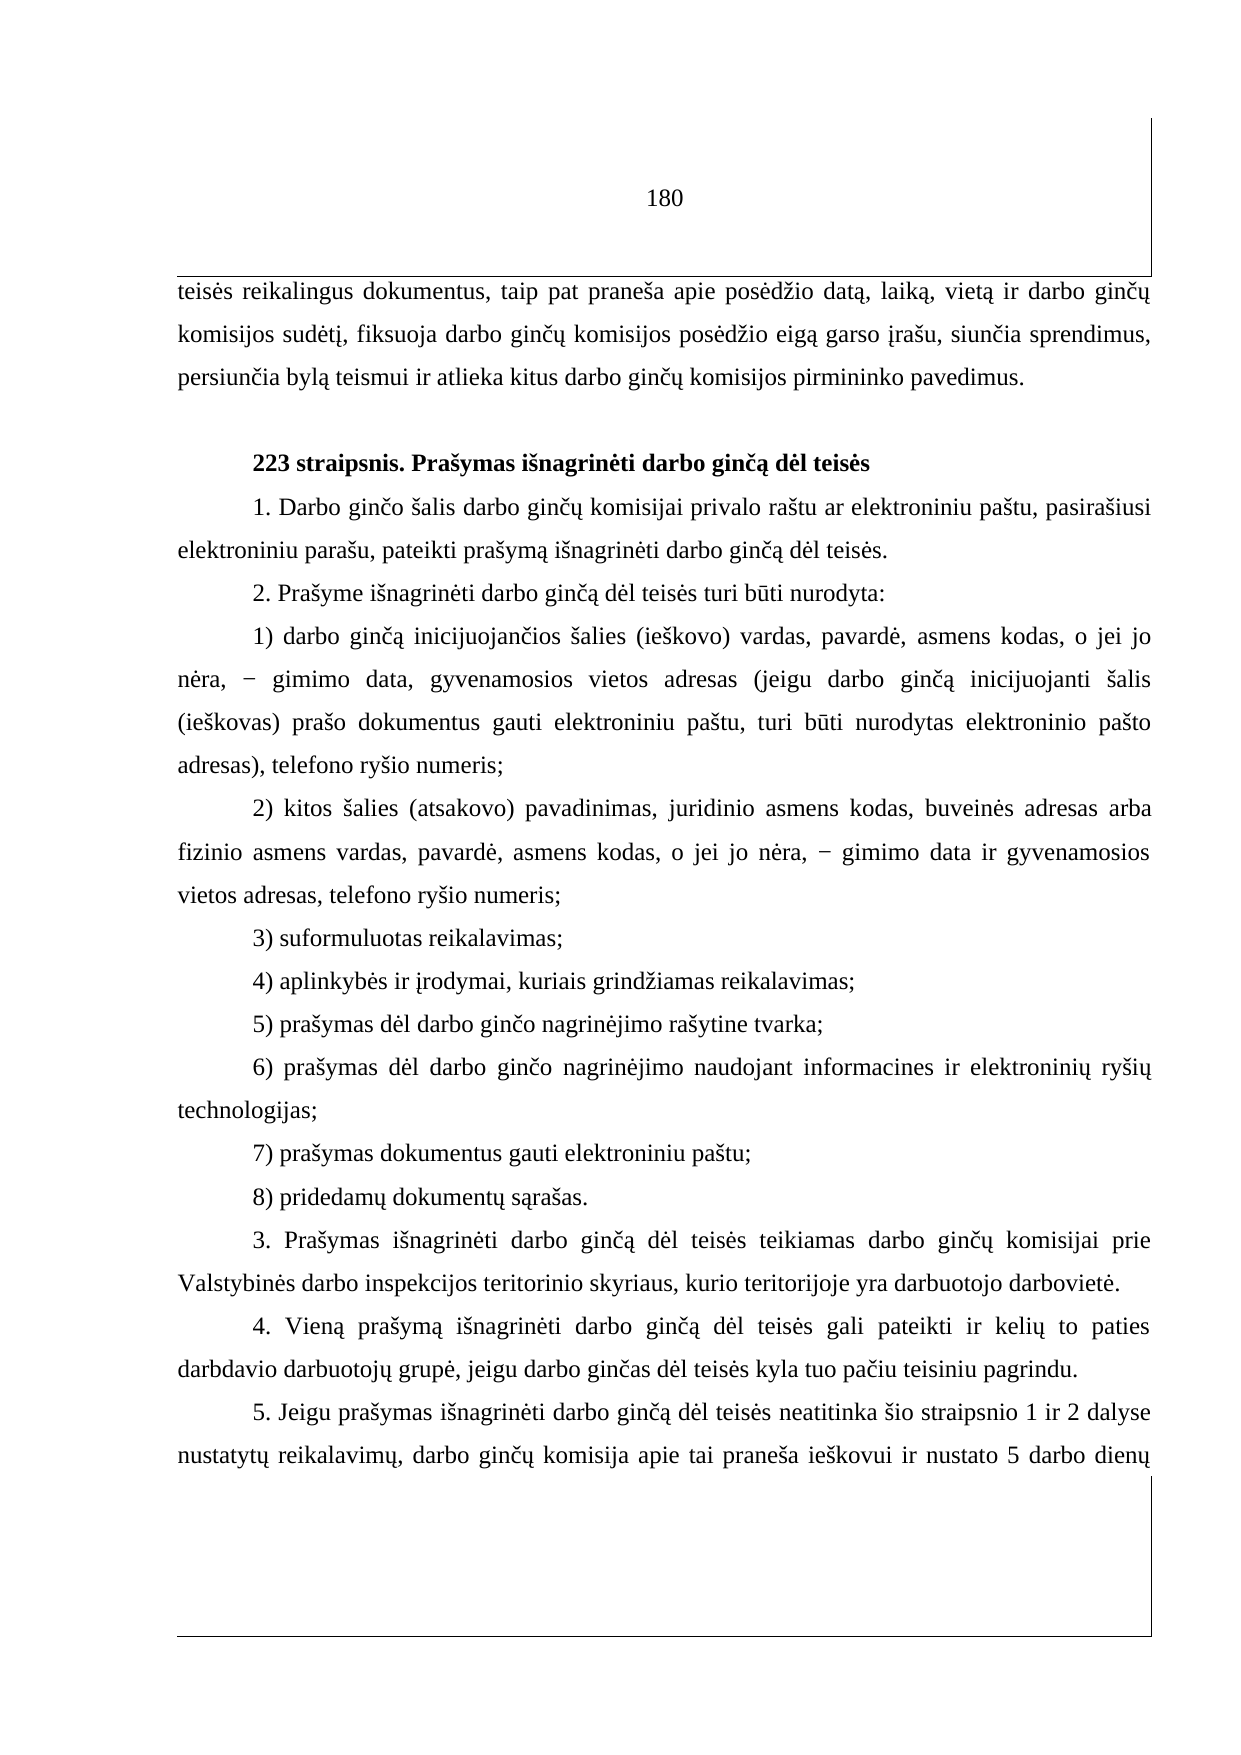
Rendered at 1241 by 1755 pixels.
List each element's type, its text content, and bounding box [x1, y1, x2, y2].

text 4. Vieną prašymą išnagrinėti darbo ginčą dėl teisės gali pateikti ir kelių to paties darbdavio darbuotojų grupė, jeigu darbo ginčas dėl teisės kyla tuo pačiu teisiniu pagrindu. [177, 1311, 1152, 1383]
text 8) pridedamų dokumentų sąrašas. [177, 1182, 1152, 1210]
text 3) suformuluotas reikalavimas; [177, 923, 1152, 952]
text 2. Prašyme išnagrinėti darbo ginčą dėl teisės turi būti nurodyta: [177, 578, 1152, 607]
text 7) prašymas dokumentus gauti elektroniniu paštu; [177, 1138, 1152, 1167]
text 1) darbo ginčą inicijuojančios šalies (ieškovo) vardas, pavardė, asmens kodas, o jei jo nėra, − gimimo data, gyvenamosios vietos adresas (jeigu darbo ginčą inicijuojanti šalis (ieškovas) prašo dokumentus gauti elektroniniu paštu, turi būti nurodytas elektroninio pašto adresas), telefono ryšio numeris; [177, 621, 1152, 779]
text 3. Prašymas išnagrinėti darbo ginčą dėl teisės teikiamas darbo ginčų komisijai prie Valstybinės darbo inspekcijos teritorinio skyriaus, kurio teritorijoje yra darbuotojo darbovietė. [177, 1225, 1152, 1297]
text teisės reikalingus dokumentus, taip pat praneša apie posėdžio datą, laiką, vietą ir darbo ginčų komisijos sudėtį, fiksuoja darbo ginčų komisijos posėdžio eigą garso įrašu, siunčia sprendimus, persiunčia bylą teismui ir atlieka kitus darbo ginčų komisijos pirmininko pavedimus. [177, 276, 1152, 391]
subtitle 1. Darbo ginčo šalis darbo ginčų komisijai privalo raštu ar elektroniniu paštu, pasirašiusi elektroniniu parašu, pateikti prašymą išnagrinėti darbo ginčą dėl teisės. [177, 492, 1152, 563]
text 223 straipsnis. Prašymas išnagrinėti darbo ginčą dėl teisės [177, 448, 1152, 477]
text 2) kitos šalies (atsakovo) pavadinimas, juridinio asmens kodas, buveinės adresas arba fizinio asmens vardas, pavardė, asmens kodas, o jei jo nėra, − gimimo data ir gyvenamosios vietos adresas, telefono ryšio numeris; [177, 793, 1152, 908]
text 5. Jeigu prašymas išnagrinėti darbo ginčą dėl teisės neatitinka šio straipsnio 1 ir 2 dalyse nustatytų reikalavimų, darbo ginčų komisija apie tai praneša ieškovui ir nustato 5 darbo dienų [177, 1397, 1152, 1469]
text 4) aplinkybės ir įrodymai, kuriais grindžiamas reikalavimas; [177, 966, 1152, 995]
text 6) prašymas dėl darbo ginčo nagrinėjimo naudojant informacines ir elektroninių ryšių technologijas; [177, 1052, 1152, 1124]
text 5) prašymas dėl darbo ginčo nagrinėjimo rašytine tvarka; [177, 1009, 1152, 1038]
